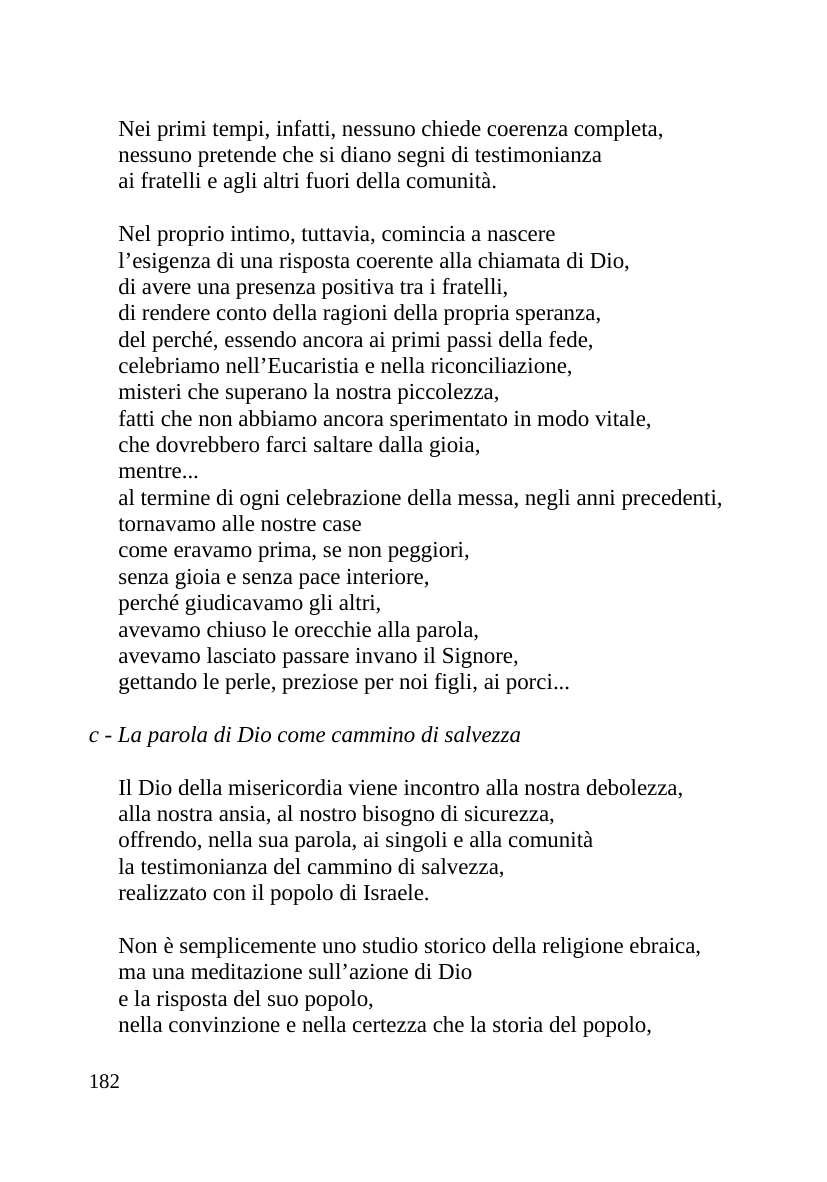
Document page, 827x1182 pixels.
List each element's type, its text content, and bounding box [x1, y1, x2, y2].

text senza gioia e senza pace interiore, [88, 563, 738, 589]
text avevamo chiuso le orecchie alla parola, [88, 616, 738, 642]
text perché giudicavamo gli altri, [88, 589, 738, 616]
text offrendo, nella sua parola, ai singoli e alla comunità [88, 826, 738, 853]
text di avere una presenza positiva tra i fratelli, [88, 273, 738, 299]
text ma una meditazione sull’azione di Dio [88, 958, 738, 984]
text c - La parola di Dio come cammino di salvezza [88, 721, 738, 747]
text tornavamo alle nostre case [88, 510, 738, 537]
text alla nostra ansia, al nostro bisogno di sicurezza, [88, 800, 738, 826]
text Nei primi tempi, infatti, nessuno chiede coerenza completa, [88, 115, 738, 141]
text la testimonianza del cammino di salvezza, [88, 853, 738, 879]
text nella convinzione e nella certezza che la storia del popolo, [88, 1011, 738, 1037]
text Il Dio della misericordia viene incontro alla nostra debolezza, [88, 774, 738, 800]
text gettando le perle, preziose per noi figli, ai porci... [88, 668, 738, 695]
text mentre... [88, 457, 738, 484]
text avevamo lasciato passare invano il Signore, [88, 642, 738, 668]
text fatti che non abbiamo ancora sperimentato in modo vitale, [88, 405, 738, 431]
text al termine di ogni celebrazione della messa, negli anni precedenti, [88, 484, 738, 510]
text che dovrebbero farci saltare dalla gioia, [88, 431, 738, 457]
text l’esigenza di una risposta coerente alla chiamata di Dio, [88, 247, 738, 273]
text e la risposta del suo popolo, [88, 984, 738, 1011]
text realizzato con il popolo di Israele. [88, 879, 738, 906]
text nessuno pretende che si diano segni di testimonianza [88, 141, 738, 168]
text del perché, essendo ancora ai primi passi della fede, [88, 326, 738, 352]
text come eravamo prima, se non peggiori, [88, 537, 738, 563]
text ai fratelli e agli altri fuori della comunità. [88, 168, 738, 194]
text Non è semplicemente uno studio storico della religione ebraica, [88, 932, 738, 958]
text misteri che superano la nostra piccolezza, [88, 378, 738, 405]
text di rendere conto della ragioni della propria speranza, [88, 299, 738, 326]
text Nel proprio intimo, tuttavia, comincia a nascere [88, 220, 738, 247]
text celebriamo nell’Eucaristia e nella riconciliazione, [88, 352, 738, 378]
